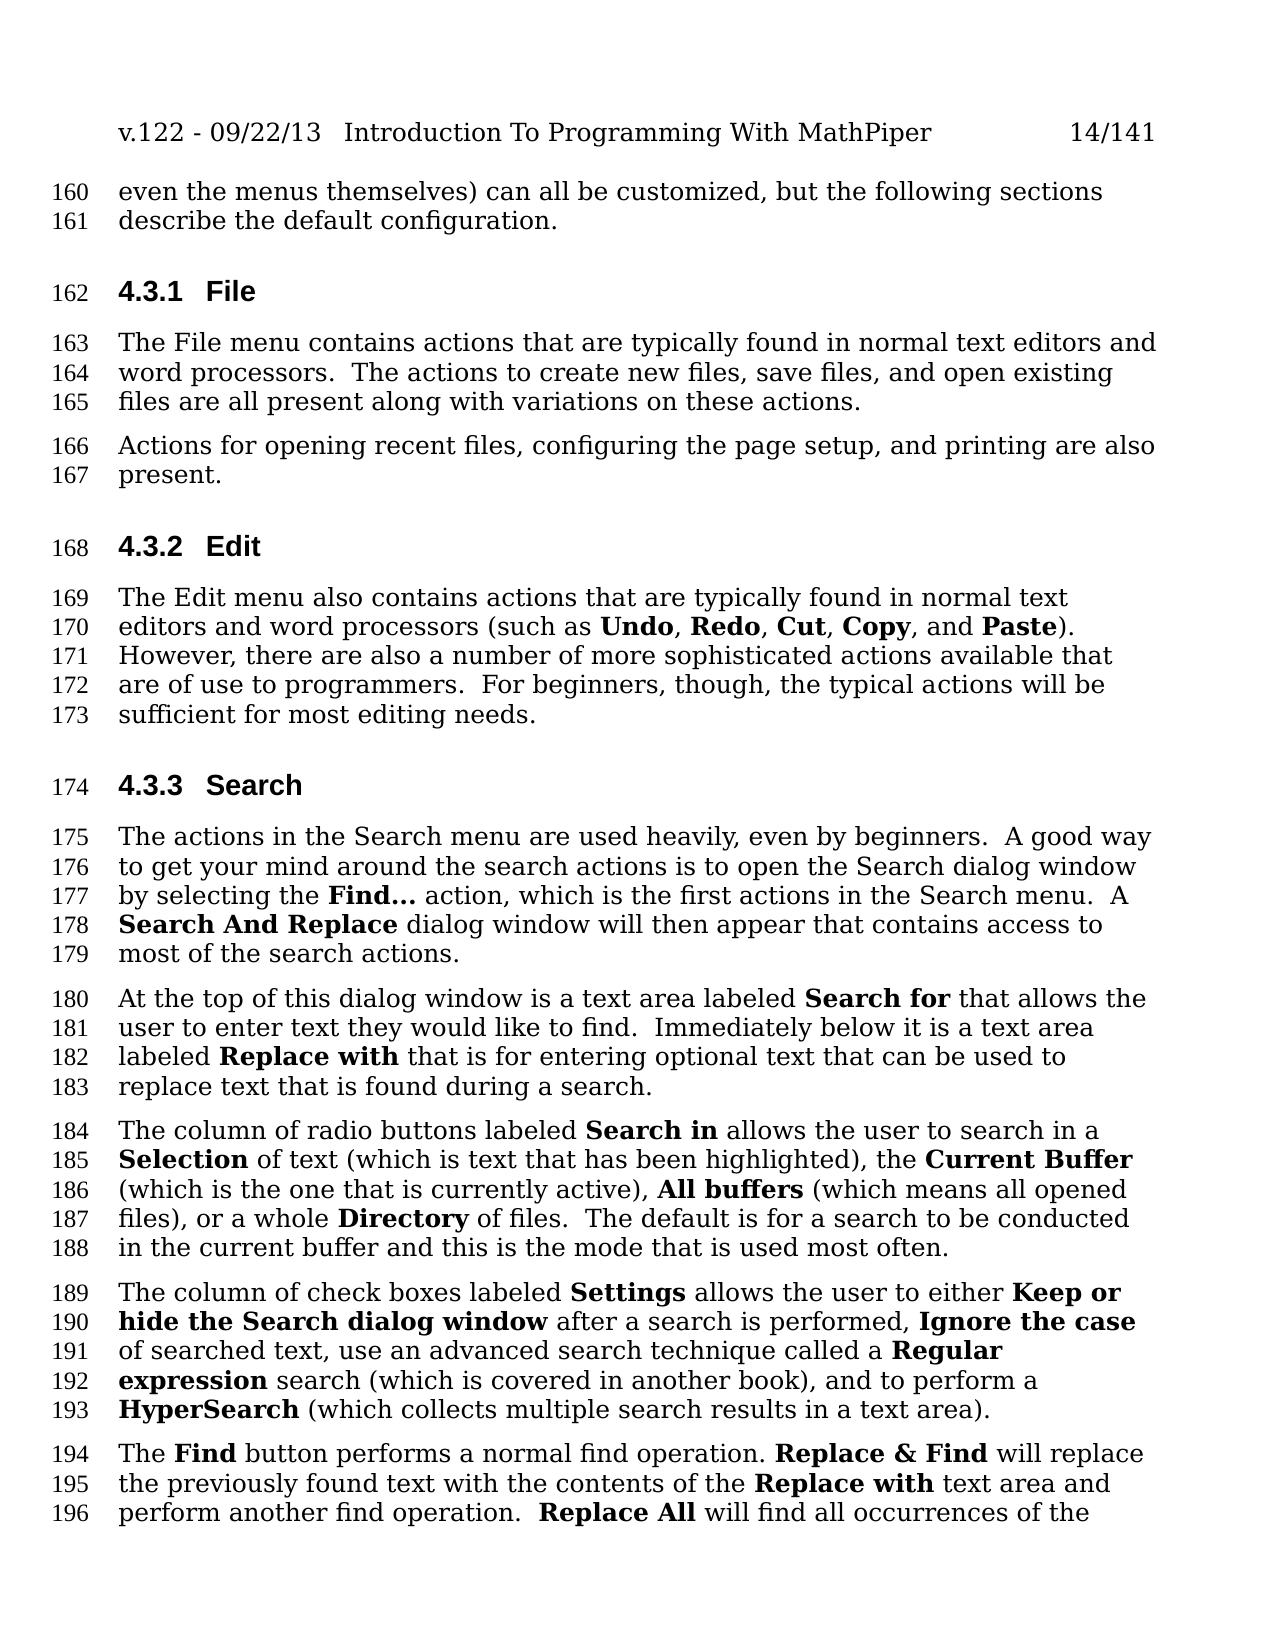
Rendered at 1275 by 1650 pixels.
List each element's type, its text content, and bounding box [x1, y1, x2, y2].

subtitle Edit [118, 528, 1157, 562]
text Actions for opening recent files, configuring the page setup, and printing are also present. [118, 431, 1157, 489]
text The File menu contains actions that are typically found in normal text editors and word processors. The actions to create new files, save files, and open existing files are all present along with variations on these actions. [118, 329, 1157, 416]
text At the top of this dialog window is a text area labeled Search for that allows the user to enter text they would like to find. Immediately below it is a text area labeled Replace with that is for entering optional text that can be used to replace text that is found during a search. [118, 984, 1157, 1101]
text even the menus themselves) can all be customized, but the following sections describe the default configuration. [118, 177, 1157, 235]
text The column of radio buttons labeled Search in allows the user to search in a Selection of text (which is text that has been highlighted), the Current Buffer (which is the one that is currently active), All buffers (which means all opened files), or a whole Directory of files. The default is for a search to be conducted in the current buffer and this is the mode that is used most often. [118, 1116, 1157, 1263]
text The Edit menu also contains actions that are typically found in normal text editors and word processors (such as Undo, Redo, Cut, Copy, and Paste). However, there are also a number of more sophisticated actions available that are of use to programmers. For beginners, though, the typical actions will be sufficient for most editing needs. [118, 583, 1157, 729]
subtitle Search [118, 768, 1157, 802]
text The column of check boxes labeled Settings allows the user to either Keep or hide the Search dialog window after a search is performed, Ignore the case of searched text, use an advanced search technique called a Regular expression search (which is covered in another book), and to perform a HyperSearch (which collects multiple search results in a text area). [118, 1278, 1157, 1424]
text The actions in the Search menu are used heavily, even by beginners. A good way to get your mind around the search actions is to open the Search dialog window by selecting the Find... action, which is the first actions in the Search menu. A Search And Replace dialog window will then appear that contains access to most of the search actions. [118, 823, 1157, 969]
text The Find button performs a normal find operation. Replace & Find will replace the previously found text with the contents of the Replace with text area and perform another find operation. Replace All will find all occurrences of the [118, 1439, 1157, 1528]
subtitle File [118, 274, 1157, 308]
